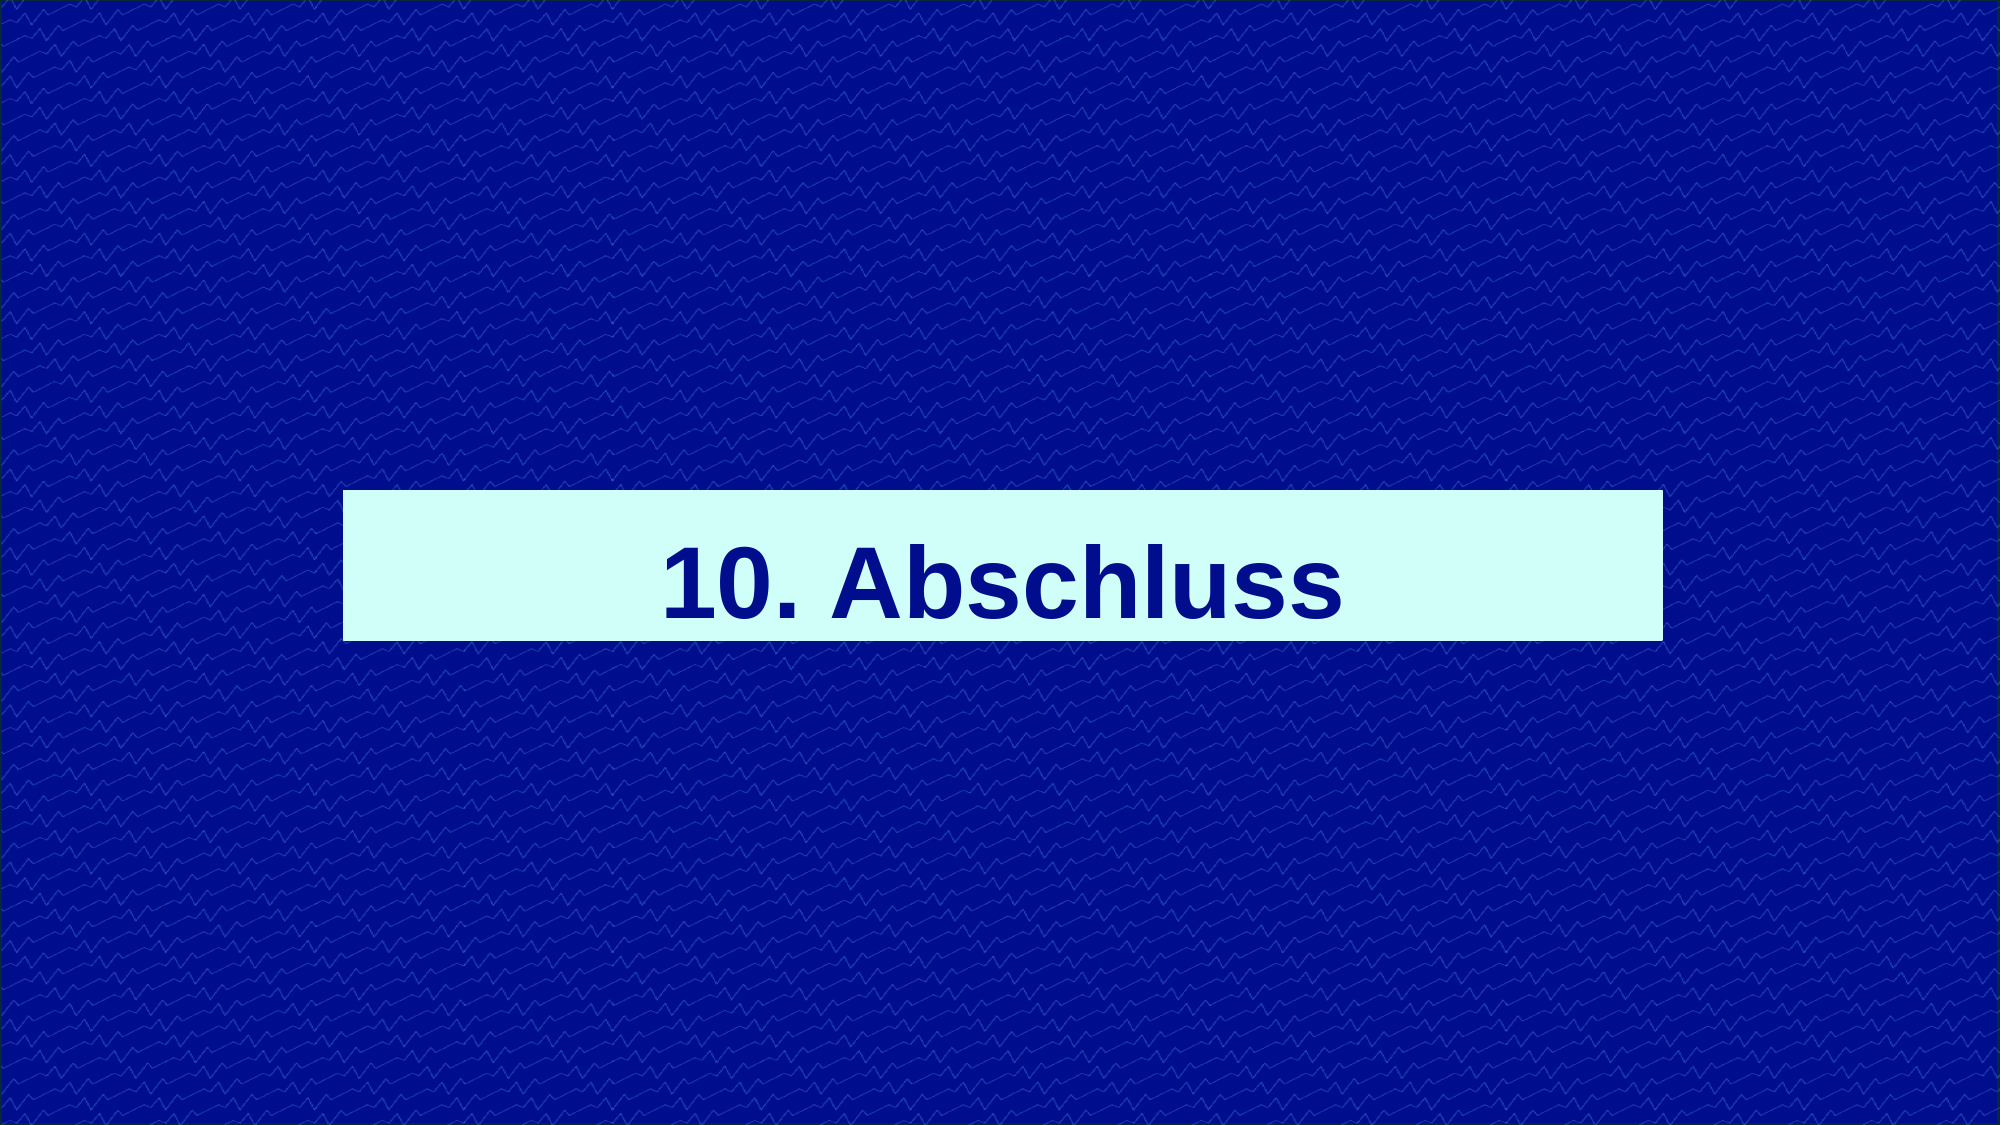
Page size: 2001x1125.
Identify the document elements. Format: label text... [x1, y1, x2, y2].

text_box [0, 0, 2000, 1125]
text_box 10. Abschluss [343, 490, 1663, 641]
